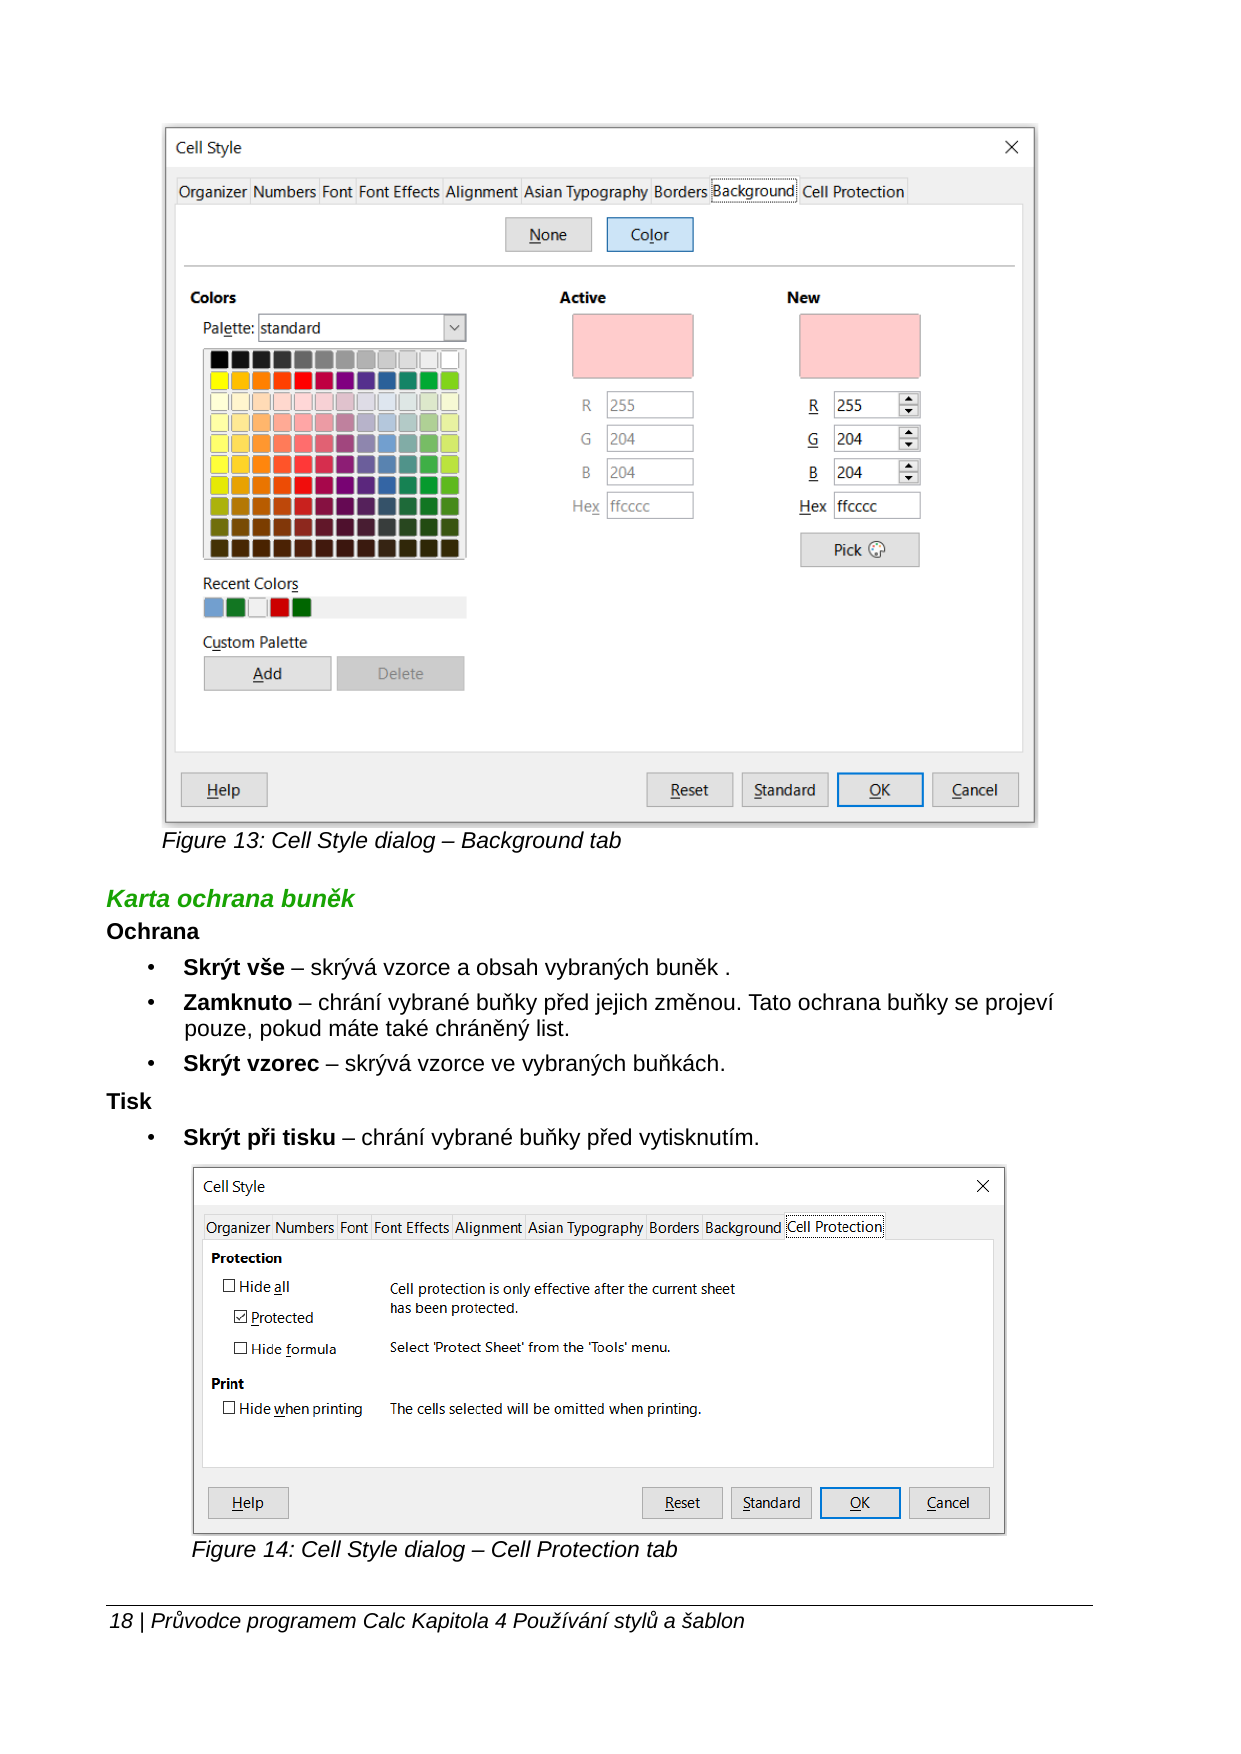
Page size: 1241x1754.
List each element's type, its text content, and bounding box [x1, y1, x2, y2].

list Skrýt vše – skrývá vzorce a obsah vybraných buněk . [144, 951, 1093, 980]
text Tisk [106, 1088, 1093, 1115]
text [162, 118, 1037, 123]
picture [191, 1164, 1007, 1536]
subtitle Karta ochrana buněk [106, 883, 1093, 912]
text Figure 13: Cell Style dialog – Background tab [162, 828, 1037, 854]
list Zamknuto – chrání vybrané buňky před jejich změnou. Tato ochrana buňky se projeví pouze, pokud máte také chráněný list. [144, 986, 1093, 1041]
text Ochrana [106, 918, 1093, 944]
text Figure 14: Cell Style dialog – Cell Protection tab [191, 1536, 1007, 1562]
list Skrýt vzorec – skrývá vzorce ve vybraných buňkách. [144, 1047, 1093, 1079]
picture [161, 123, 1039, 828]
list Skrýt při tisku – chrání vybrané buňky před vytisknutím. [144, 1121, 1093, 1153]
